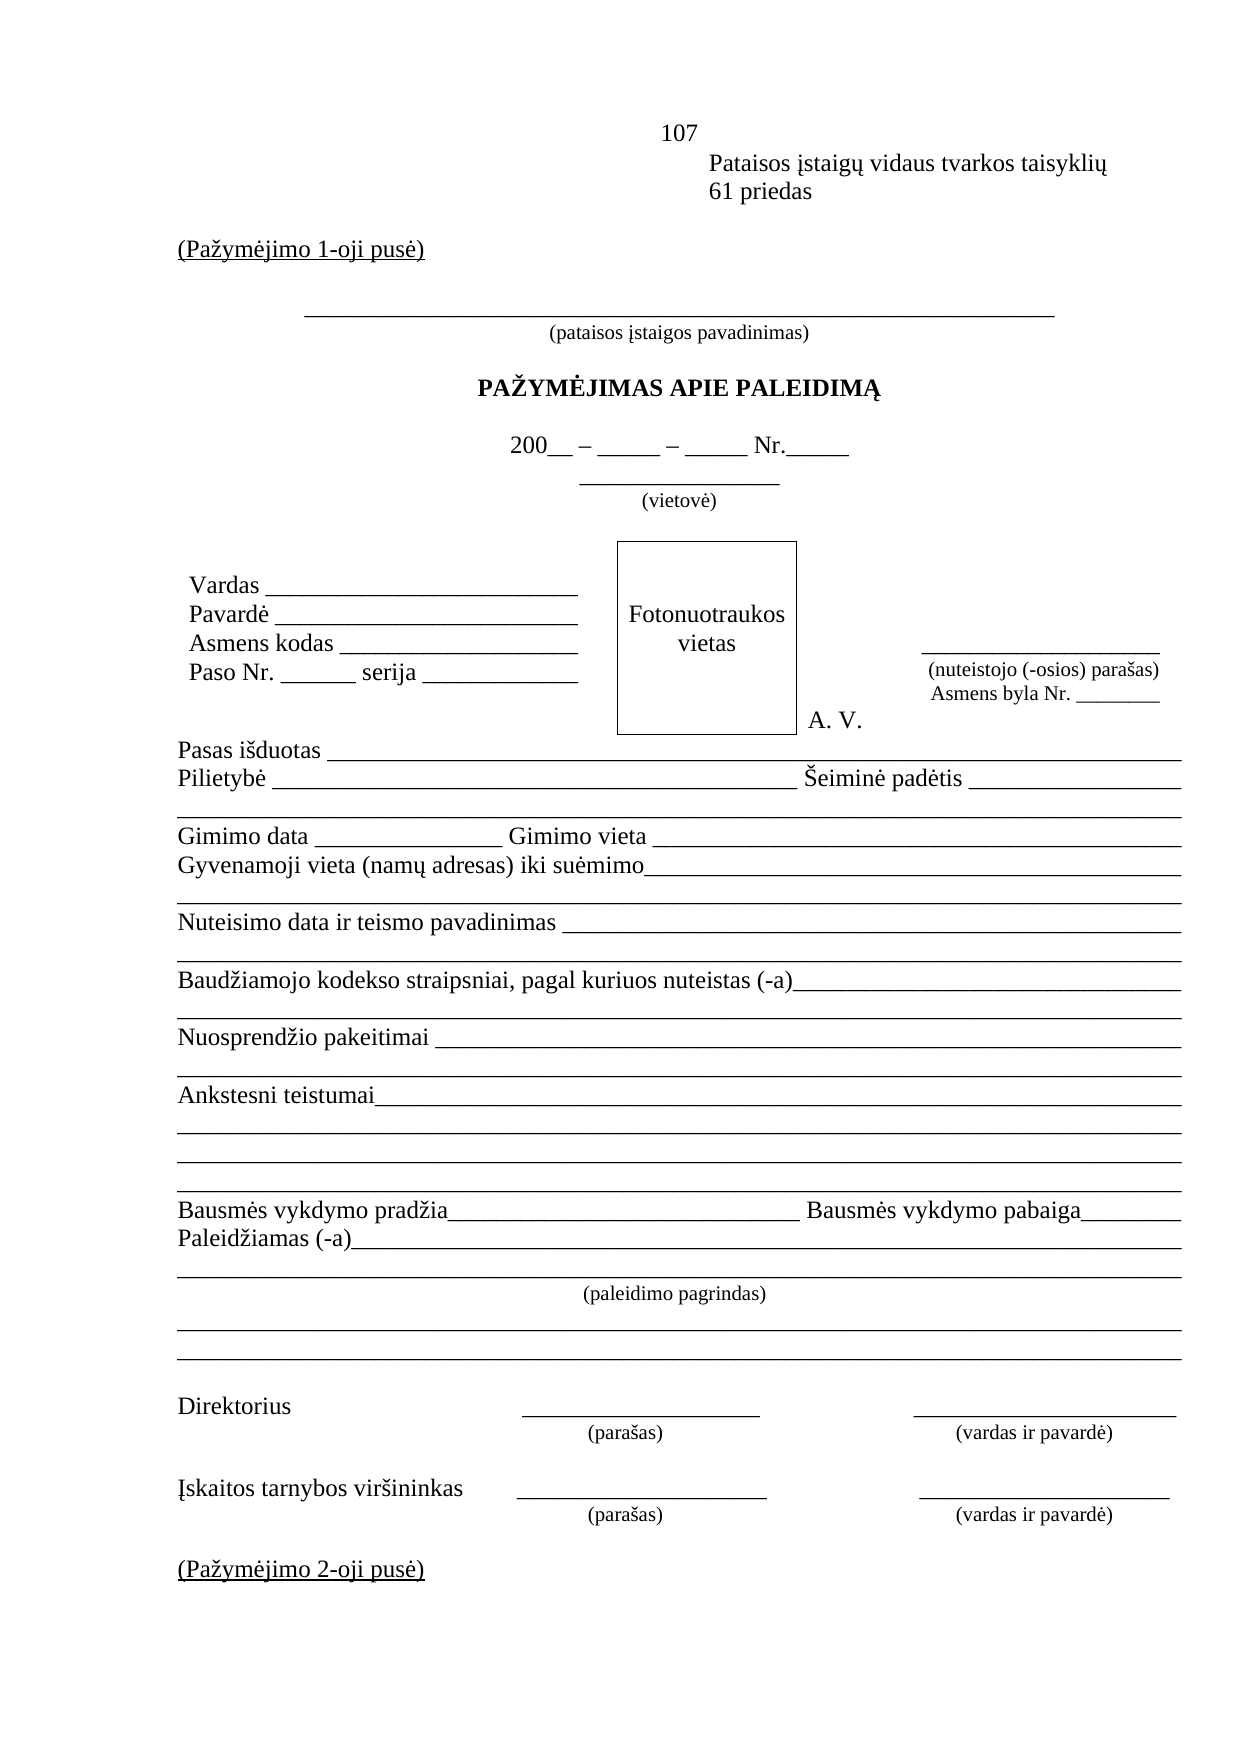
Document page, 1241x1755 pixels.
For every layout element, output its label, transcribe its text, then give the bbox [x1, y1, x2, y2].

text (paleidimo pagrindas) [448, 1281, 1181, 1305]
table_header (nuteistojo (-osios) parašas) Asmens byla Nr. ________ A. V. [797, 541, 1171, 734]
text (vietovė) [177, 488, 1181, 512]
text Direktorius ___________________ _____________________ [177, 1391, 1181, 1420]
text Baudžiamojo kodekso straipsniai, pagal kuriuos nuteistas (-a) [177, 965, 1181, 993]
text Bausmės vykdymo pradžia Bausmės vykdymo pabaiga________ [177, 1195, 1181, 1223]
text (Pažymėjimo 1-oji pusė) [177, 234, 1181, 263]
text Nuosprendžio pakeitimai [177, 1022, 1181, 1051]
text (Pažymėjimo 2-oji pusė) [177, 1554, 1181, 1583]
text Pasas išduotas [177, 735, 1181, 763]
text (parašas) (vardas ir pavardė) [177, 1420, 1181, 1444]
text Nuteisimo data ir teismo pavadinimas [177, 907, 1181, 936]
table_header Fotonuotraukos vietas [618, 542, 796, 734]
text Gimimo data _______________ Gimimo vieta [177, 821, 1181, 850]
text ____________________________________________________________ [177, 291, 1181, 320]
text Ankstesni teistumai [177, 1080, 1181, 1108]
text ________________ [177, 459, 1181, 488]
text Pilietybė Šeiminė padėtis _________________ [177, 763, 1181, 792]
text Gyvenamoji vieta (namų adresas) iki suėmimo [177, 850, 1181, 878]
text 200__ – _____ – _____ Nr._____ [177, 430, 1181, 459]
text (pataisos įstaigos pavadinimas) [177, 320, 1181, 344]
text Pataisos įstaigų vidaus tvarkos taisyklių [709, 148, 1181, 176]
text 61 priedas [177, 176, 1181, 205]
text (parašas) (vardas ir pavardė) [177, 1502, 1181, 1526]
text PAŽYMĖJIMAS APIE PALEIDIMĄ [177, 373, 1181, 402]
table_header Vardas Pavardė Asmens kodas Paso Nr. ______ serija [177, 541, 617, 734]
text Paleidžiamas (-a) [177, 1223, 1181, 1277]
text Įskaitos tarnybos viršininkas ___________________ ____________________ [177, 1473, 1181, 1502]
